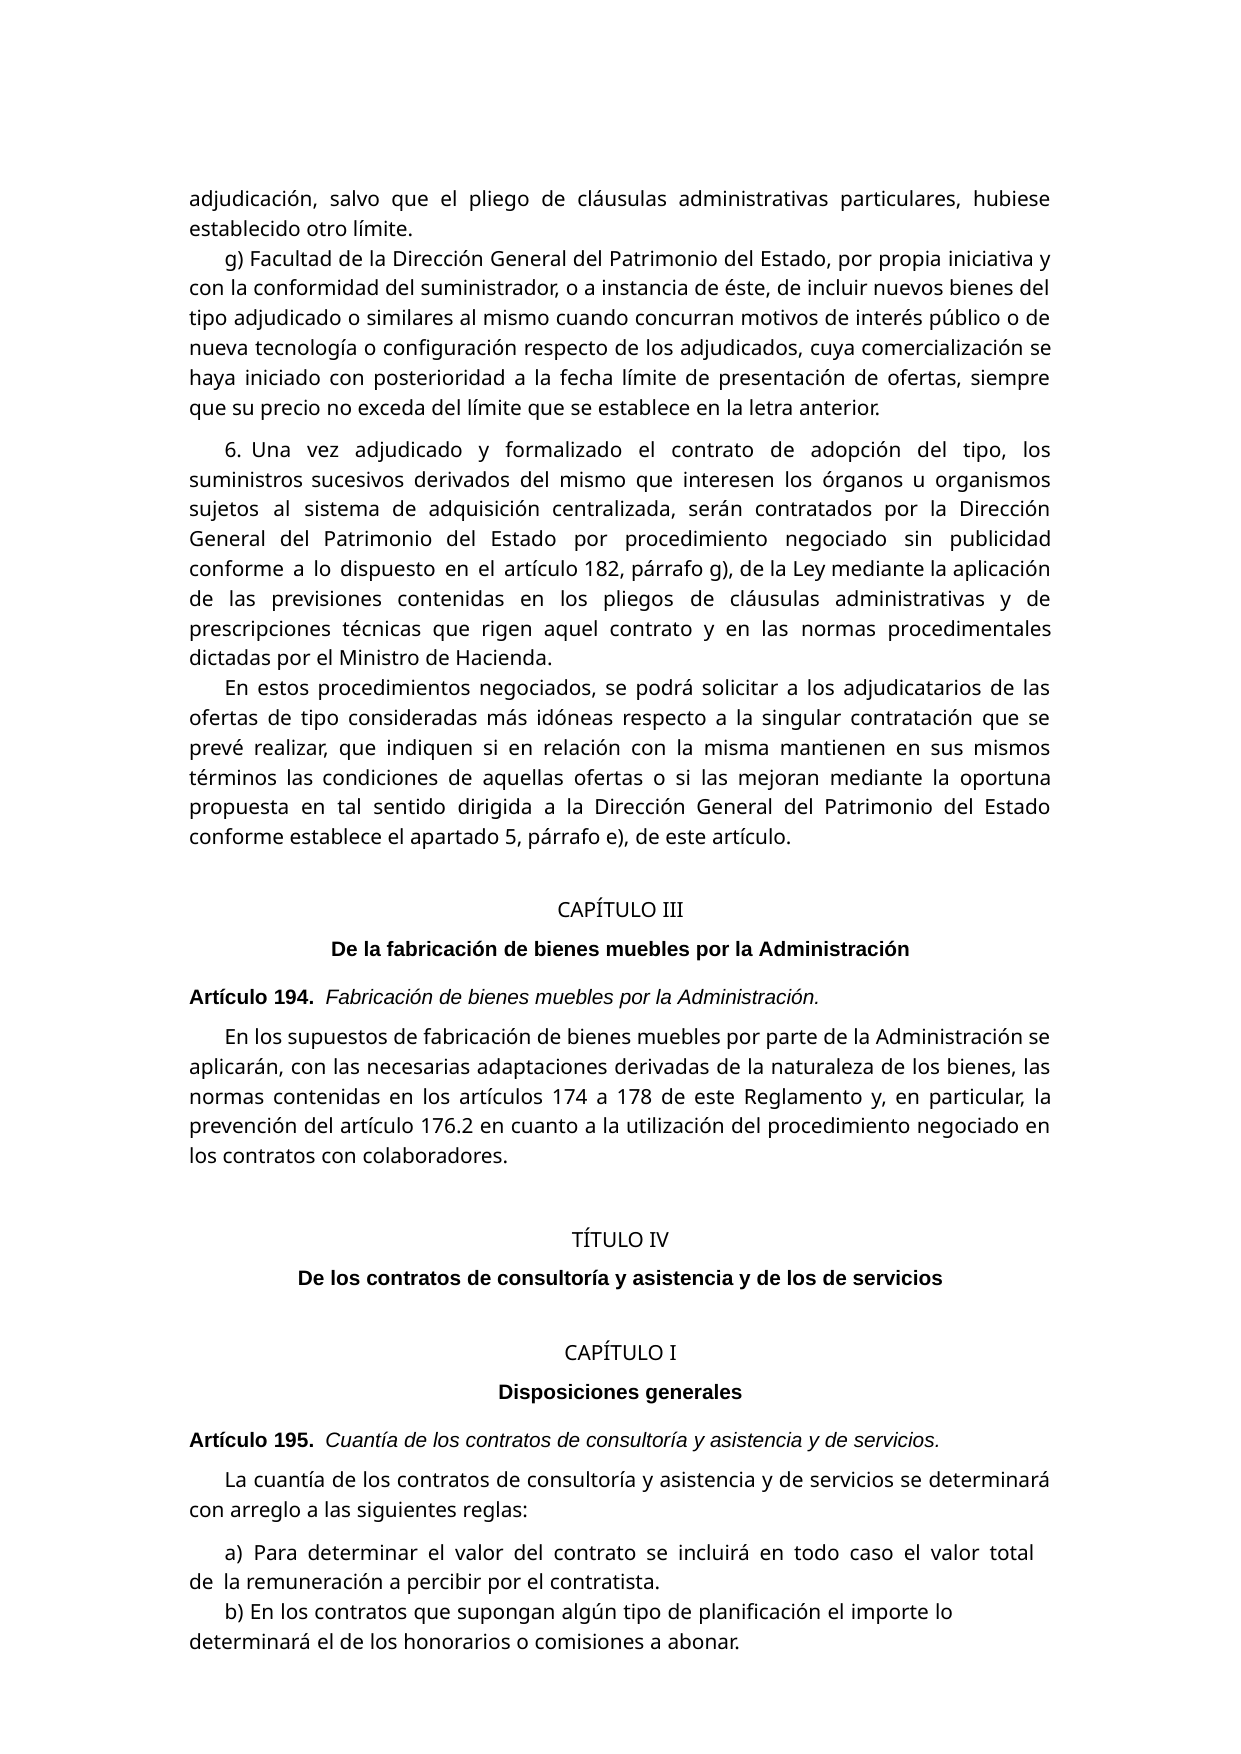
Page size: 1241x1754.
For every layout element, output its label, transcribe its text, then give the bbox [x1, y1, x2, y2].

list Una vez adjudicado y formalizado el contrato de adopción del tipo, los suministros sucesivos derivados del mismo que interesen los órganos u organismos sujetos al sistema de adquisición centralizada, serán contratados por la Dirección General del Patrimonio del Estado por procedimiento negociado sin publicidad conforme a lo dispuesto en el artículo 182, párrafo g), de la Ley mediante la aplicación de las previsiones contenidas en los pliegos de cláusulas administrativas y de prescripciones técnicas que rigen aquel contrato y en las normas procedimentales dictadas por el Ministro de Hacienda. [189, 435, 1051, 672]
list Facultad de la Dirección General del Patrimonio del Estado, por propia iniciativa y con la conformidad del suministrador, o a instancia de éste, de incluir nuevos bienes del tipo adjudicado o similares al mismo cuando concurran motivos de interés público o de nueva tecnología o configuración respecto de los adjudicados, cuya comercialización se haya iniciado con posterioridad a la fecha límite de presentación de ofertas, siempre que su precio no exceda del límite que se establece en la letra anterior. [189, 244, 1051, 421]
subtitle De los contratos de consultoría y asistencia y de los de servicios [224, 1266, 1016, 1290]
text Artículo 194. Fabricación de bienes muebles por la Administración. [189, 985, 1184, 1009]
text CAPÍTULO III [224, 895, 1016, 923]
subtitle De la fabricación de bienes muebles por la Administración [224, 936, 1016, 960]
text TÍTULO IV [224, 1225, 1016, 1253]
text En los supuestos de fabricación de bienes muebles por parte de la Administración se aplicarán, con las necesarias adaptaciones derivadas de la naturaleza de los bienes, las normas contenidas en los artículos 174 a 178 de este Reglamento y, en particular, la prevención del artículo 176.2 en cuanto a la utilización del procedimiento negociado en los contratos con colaboradores. [189, 1022, 1052, 1170]
list Para determinar el valor del contrato se incluirá en todo caso el valor total de la remuneración a percibir por el contratista. [189, 1538, 1051, 1596]
text En estos procedimientos negociados, se podrá solicitar a los adjudicatarios de las ofertas de tipo consideradas más idóneas respecto a la singular contratación que se prevé realizar, que indiquen si en relación con la misma mantienen en sus mismos términos las condiciones de aquellas ofertas o si las mejoran mediante la oportuna propuesta en tal sentido dirigida a la Dirección General del Patrimonio del Estado conforme establece el apartado 5, párrafo e), de este artículo. [189, 673, 1051, 851]
text CAPÍTULO I [224, 1338, 1016, 1367]
text Artículo 195. Cuantía de los contratos de consultoría y asistencia y de servicios. [189, 1428, 1184, 1452]
list En los contratos que supongan algún tipo de planificación el importe lo determinará el de los honorarios o comisiones a abonar. [189, 1597, 1051, 1656]
text La cuantía de los contratos de consultoría y asistencia y de servicios se determinará con arreglo a las siguientes reglas: [189, 1466, 1051, 1524]
subtitle Disposiciones generales [224, 1380, 1016, 1404]
text adjudicación, salvo que el pliego de cláusulas administrativas particulares, hubiese establecido otro límite. [189, 184, 1051, 242]
